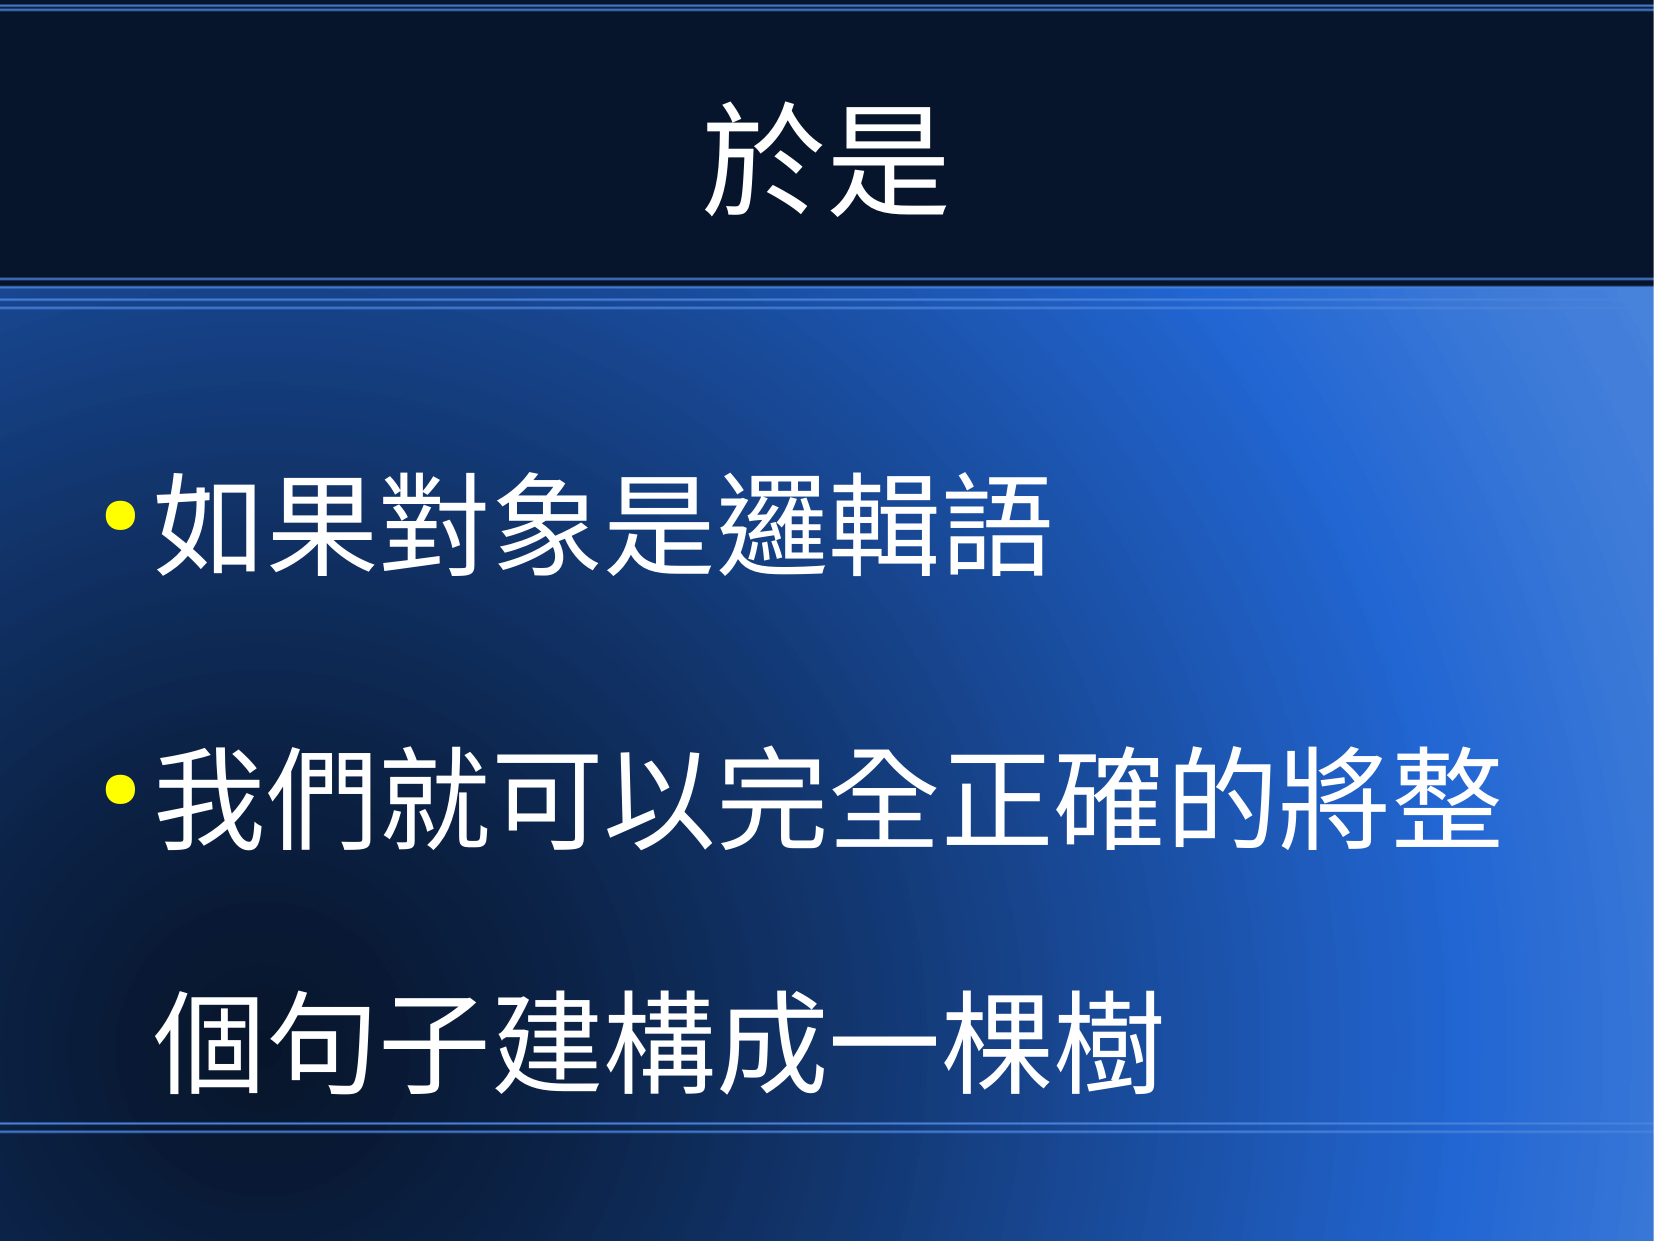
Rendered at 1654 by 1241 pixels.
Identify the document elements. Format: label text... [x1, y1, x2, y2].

title 於是 [82, 49, 1571, 257]
picture [0, 0, 1654, 1241]
list 如果對象是邏輯語 我們就可以完全正確的將整個句子建構成一棵樹 [82, 355, 1571, 1241]
